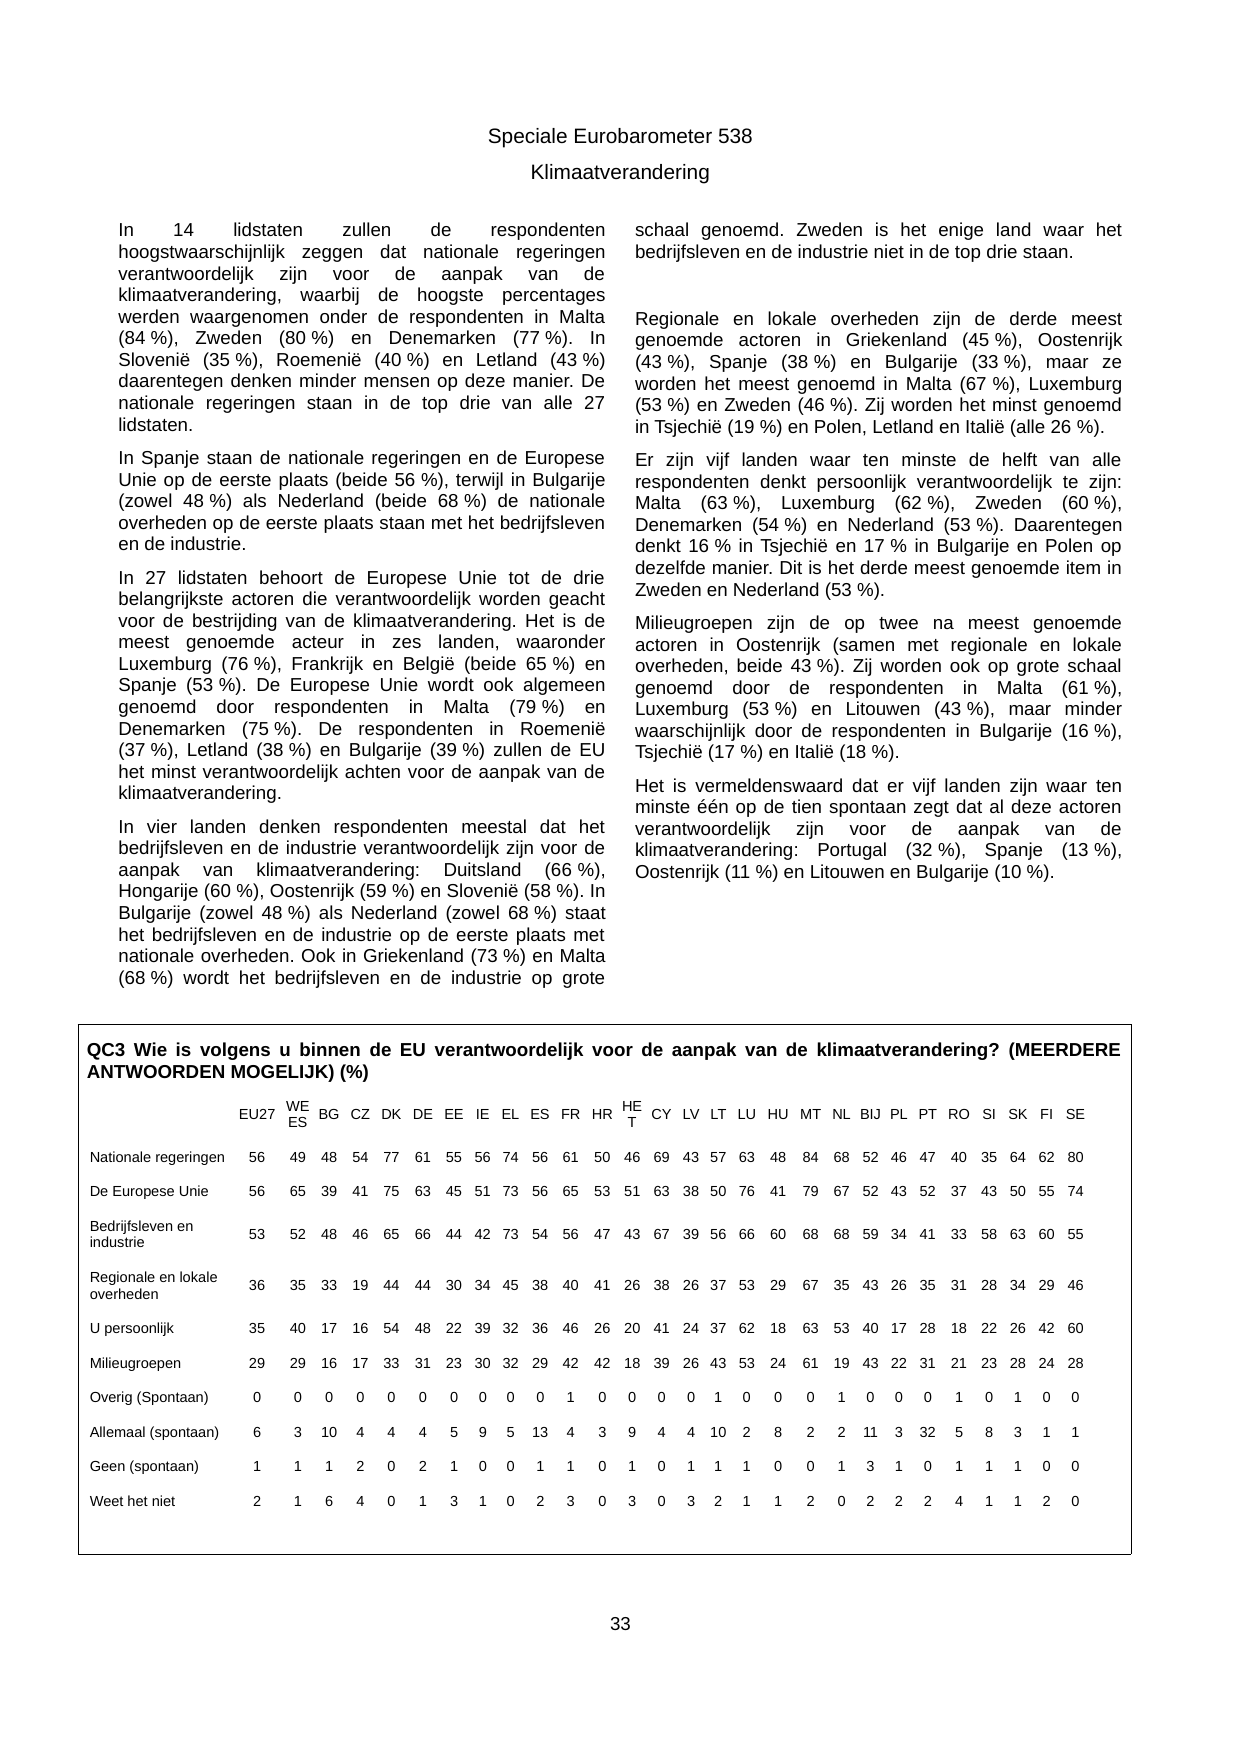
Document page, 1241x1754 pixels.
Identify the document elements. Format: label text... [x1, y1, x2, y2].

text Milieugroepen zijn de op twee na meest genoemde actoren in Oostenrijk (samen met regionale en lokale overheden, beide 43 %). Zij worden ook op grote schaal genoemd door de respondenten in Malta (61 %), Luxemburg (53 %) en Litouwen (43 %), maar minder waarschijnlijk door de respondenten in Bulgarije (16 %), Tsjechië (17 %) en Italië (18 %). [635, 612, 1122, 763]
table_cell 48 [761, 1140, 794, 1174]
table_cell 43 [856, 1260, 884, 1311]
table_cell 46 [1060, 1260, 1091, 1311]
table_cell 6 [313, 1484, 345, 1518]
table_cell 46 [619, 1140, 646, 1174]
text [79, 1025, 1131, 1554]
table_cell 1 [439, 1449, 469, 1483]
table_cell 47 [913, 1140, 942, 1174]
table_cell 56 [705, 1209, 732, 1260]
text QC3 Wie is volgens u binnen de EU verantwoordelijk voor de aanpak van de klimaatverandering? (MEERDERE ANTWOORDEN MOGELIJK) (%) [87, 1039, 1122, 1082]
table_cell 56 [525, 1140, 555, 1174]
table_cell 34 [1003, 1260, 1033, 1311]
table_cell Weet het niet [87, 1484, 231, 1518]
table_header ES [525, 1088, 555, 1139]
table_cell 56 [469, 1140, 496, 1174]
table_cell De Europese Unie [87, 1174, 231, 1208]
table_cell 66 [407, 1209, 438, 1260]
table_header EL [496, 1088, 525, 1139]
table_cell 0 [496, 1484, 525, 1518]
table_cell 2 [732, 1415, 761, 1449]
table_cell 4 [555, 1415, 586, 1449]
table_cell 42 [1033, 1311, 1060, 1346]
table_cell 3 [677, 1484, 704, 1518]
table_cell 0 [496, 1380, 525, 1414]
table_cell 0 [586, 1449, 618, 1483]
table_header CY [646, 1088, 677, 1139]
table_cell 28 [975, 1260, 1002, 1311]
table_cell 43 [975, 1174, 1002, 1208]
table_cell Allemaal (spontaan) [87, 1415, 231, 1449]
table_header PL [884, 1088, 913, 1139]
table_cell 43 [619, 1209, 646, 1260]
table_cell 65 [555, 1174, 586, 1208]
table_cell 33 [942, 1209, 975, 1260]
table_cell 31 [407, 1346, 438, 1380]
table_cell 44 [439, 1209, 469, 1260]
table_cell 32 [913, 1415, 942, 1449]
table_cell 54 [345, 1140, 375, 1174]
table_cell 9 [469, 1415, 496, 1449]
table_cell 0 [1060, 1380, 1091, 1414]
table_cell 44 [407, 1260, 438, 1311]
table_cell 57 [705, 1140, 732, 1174]
table_cell 1 [1003, 1380, 1033, 1414]
table_cell 3 [586, 1415, 618, 1449]
table_cell 68 [826, 1140, 856, 1174]
table_cell 2 [884, 1484, 913, 1518]
table_header EU27 [231, 1088, 282, 1139]
table_cell 53 [732, 1346, 761, 1380]
table_cell 39 [313, 1174, 345, 1208]
table_cell 1 [555, 1380, 586, 1414]
table_cell 0 [646, 1484, 677, 1518]
table_cell Nationale regeringen [87, 1140, 231, 1174]
table_cell 26 [1003, 1311, 1033, 1346]
table_header FR [555, 1088, 586, 1139]
table_cell 2 [794, 1484, 826, 1518]
table_cell Regionale en lokale overheden [87, 1260, 231, 1311]
table_cell 32 [496, 1311, 525, 1346]
table_header SI [975, 1088, 1002, 1139]
table_cell 67 [826, 1174, 856, 1208]
table_cell 45 [496, 1260, 525, 1311]
table_cell 18 [761, 1311, 794, 1346]
table_cell 33 [313, 1260, 345, 1311]
table_cell 1 [732, 1484, 761, 1518]
table_cell 35 [913, 1260, 942, 1311]
table_cell 34 [469, 1260, 496, 1311]
table_cell 0 [794, 1380, 826, 1414]
table_cell 3 [884, 1415, 913, 1449]
table_cell 19 [345, 1260, 375, 1311]
table_cell 0 [313, 1380, 345, 1414]
table_cell 0 [975, 1380, 1002, 1414]
table_cell 41 [761, 1174, 794, 1208]
table_cell 36 [525, 1311, 555, 1346]
table_cell 42 [555, 1346, 586, 1380]
table_cell 68 [794, 1209, 826, 1260]
table_cell 53 [586, 1174, 618, 1208]
table_cell 63 [794, 1311, 826, 1346]
table_cell 4 [407, 1415, 438, 1449]
table_cell 3 [619, 1484, 646, 1518]
table_header SK [1003, 1088, 1033, 1139]
table_cell 51 [619, 1174, 646, 1208]
table_header NL [826, 1088, 856, 1139]
table_cell U persoonlijk [87, 1311, 231, 1346]
table_cell 2 [1033, 1484, 1060, 1518]
table_cell 55 [1060, 1209, 1091, 1260]
table_cell 5 [439, 1415, 469, 1449]
table_cell 31 [913, 1346, 942, 1380]
table_cell 18 [619, 1346, 646, 1380]
table_cell Bedrijfsleven en industrie [87, 1209, 231, 1260]
table_cell 39 [677, 1209, 704, 1260]
table_cell 41 [646, 1311, 677, 1346]
table_cell 40 [555, 1260, 586, 1311]
table_cell 9 [619, 1415, 646, 1449]
table_cell 30 [469, 1346, 496, 1380]
table_header BIJ [856, 1088, 884, 1139]
table_cell 74 [1060, 1174, 1091, 1208]
table_cell 0 [375, 1380, 407, 1414]
table_cell 1 [705, 1380, 732, 1414]
table_cell 0 [913, 1449, 942, 1483]
table_cell 50 [586, 1140, 618, 1174]
table_cell 43 [884, 1174, 913, 1208]
table_header CZ [345, 1088, 375, 1139]
table_cell 10 [705, 1415, 732, 1449]
table_cell 29 [283, 1346, 313, 1380]
table_cell 64 [1003, 1140, 1033, 1174]
table_cell 4 [345, 1415, 375, 1449]
table_cell 26 [677, 1346, 704, 1380]
table_cell 4 [345, 1484, 375, 1518]
table_cell 20 [619, 1311, 646, 1346]
table_cell 0 [283, 1380, 313, 1414]
table_cell 52 [283, 1209, 313, 1260]
table_cell 53 [231, 1209, 282, 1260]
table_cell 19 [826, 1346, 856, 1380]
table_cell 40 [942, 1140, 975, 1174]
table_cell 52 [913, 1174, 942, 1208]
table_cell 55 [439, 1140, 469, 1174]
table_cell 22 [975, 1311, 1002, 1346]
table_cell 0 [732, 1380, 761, 1414]
table_header LT [705, 1088, 732, 1139]
table_cell 0 [586, 1380, 618, 1414]
table_cell 3 [439, 1484, 469, 1518]
table_cell 80 [1060, 1140, 1091, 1174]
table_cell 29 [1033, 1260, 1060, 1311]
table_cell 10 [313, 1415, 345, 1449]
table_cell 24 [761, 1346, 794, 1380]
table_cell 46 [345, 1209, 375, 1260]
table_header MT [794, 1088, 826, 1139]
table_cell 0 [1033, 1449, 1060, 1483]
table_cell 1 [313, 1449, 345, 1483]
table_cell 43 [856, 1346, 884, 1380]
table_cell 50 [705, 1174, 732, 1208]
table_header DE [407, 1088, 438, 1139]
text Er zijn vijf landen waar ten minste de helft van alle respondenten denkt persoonlijk verantwoordelijk te zijn: Malta (63 %), Luxemburg (62 %), Zweden (60 %), Denemarken (54 %) en Nederland (53 %). Daarentegen denkt 16 % in Tsjechië en 17 % in Bulgarije en Polen op dezelfde manier. Dit is het derde meest genoemde item in Zweden en Nederland (53 %). [635, 449, 1122, 600]
table_cell 1 [826, 1449, 856, 1483]
table_cell 61 [555, 1140, 586, 1174]
table_cell 1 [231, 1449, 282, 1483]
table_header [87, 1088, 231, 1139]
table_cell 38 [525, 1260, 555, 1311]
table_header WEES [283, 1088, 313, 1139]
table_cell 1 [975, 1484, 1002, 1518]
table_cell 48 [407, 1311, 438, 1346]
table_cell 0 [345, 1380, 375, 1414]
table_cell 66 [732, 1209, 761, 1260]
table_cell 0 [1060, 1484, 1091, 1518]
table_cell 29 [761, 1260, 794, 1311]
table_cell 31 [942, 1260, 975, 1311]
table_header DK [375, 1088, 407, 1139]
table_cell 65 [375, 1209, 407, 1260]
table_cell 69 [646, 1140, 677, 1174]
table_cell 45 [439, 1174, 469, 1208]
table_cell 35 [283, 1260, 313, 1311]
table_cell 34 [884, 1209, 913, 1260]
table_cell 1 [705, 1449, 732, 1483]
table_cell 1 [283, 1484, 313, 1518]
table_cell 3 [555, 1484, 586, 1518]
table_cell 3 [283, 1415, 313, 1449]
table_cell 43 [677, 1140, 704, 1174]
table_cell 1 [1003, 1484, 1033, 1518]
table_cell 77 [375, 1140, 407, 1174]
table_cell 61 [407, 1140, 438, 1174]
table_cell 56 [525, 1174, 555, 1208]
table_cell 33 [375, 1346, 407, 1380]
table_cell 24 [1033, 1346, 1060, 1380]
table_cell 23 [439, 1346, 469, 1380]
table_header HR [586, 1088, 618, 1139]
table_cell 40 [283, 1311, 313, 1346]
table_cell 58 [975, 1209, 1002, 1260]
table_cell 62 [732, 1311, 761, 1346]
table_cell 37 [705, 1260, 732, 1311]
table_cell 0 [794, 1449, 826, 1483]
table_cell 1 [884, 1449, 913, 1483]
table_cell 46 [884, 1140, 913, 1174]
table_cell 26 [586, 1311, 618, 1346]
table_cell 0 [646, 1380, 677, 1414]
table_cell 0 [231, 1380, 282, 1414]
table_cell 30 [439, 1260, 469, 1311]
text In Spanje staan de nationale regeringen en de Europese Unie op de eerste plaats (beide 56 %), terwijl in Bulgarije (zowel 48 %) als Nederland (beide 68 %) de nationale overheden op de eerste plaats staan met het bedrijfsleven en de industrie. [118, 447, 605, 554]
table_cell 0 [439, 1380, 469, 1414]
table_cell 26 [677, 1260, 704, 1311]
table_cell 0 [407, 1380, 438, 1414]
table_cell 1 [407, 1484, 438, 1518]
table_cell 60 [1060, 1311, 1091, 1346]
table_cell 49 [283, 1140, 313, 1174]
table_cell 16 [345, 1311, 375, 1346]
table_cell 17 [313, 1311, 345, 1346]
table_cell 8 [975, 1415, 1002, 1449]
table_cell 2 [231, 1484, 282, 1518]
table_cell 68 [826, 1209, 856, 1260]
table_cell 1 [677, 1449, 704, 1483]
table_cell 51 [469, 1174, 496, 1208]
table_cell 1 [1003, 1449, 1033, 1483]
table_cell 47 [586, 1209, 618, 1260]
table_cell 37 [705, 1311, 732, 1346]
table_cell 13 [525, 1415, 555, 1449]
table_cell 28 [913, 1311, 942, 1346]
table_cell 67 [646, 1209, 677, 1260]
table_cell 26 [884, 1260, 913, 1311]
table_cell 37 [942, 1174, 975, 1208]
table_cell 2 [794, 1415, 826, 1449]
table_cell 73 [496, 1174, 525, 1208]
table_cell 54 [375, 1311, 407, 1346]
table_cell 11 [856, 1415, 884, 1449]
table_header LV [677, 1088, 704, 1139]
table_cell 29 [231, 1346, 282, 1380]
table_cell 74 [496, 1140, 525, 1174]
table_cell 5 [942, 1415, 975, 1449]
table_cell 0 [469, 1449, 496, 1483]
table_cell 76 [732, 1174, 761, 1208]
table_header RO [942, 1088, 975, 1139]
table_cell 63 [407, 1174, 438, 1208]
table_cell 73 [496, 1209, 525, 1260]
table_cell 56 [555, 1209, 586, 1260]
table_header EE [439, 1088, 469, 1139]
text Regionale en lokale overheden zijn de derde meest genoemde actoren in Griekenland (45 %), Oostenrijk (43 %), Spanje (38 %) en Bulgarije (33 %), maar ze worden het meest genoemd in Malta (67 %), Luxemburg (53 %) en Zweden (46 %). Zij worden het minst genoemd in Tsjechië (19 %) en Polen, Letland en Italië (alle 26 %). [635, 308, 1122, 437]
table_header HET [619, 1088, 646, 1139]
table_cell 4 [646, 1415, 677, 1449]
table_cell 1 [826, 1380, 856, 1414]
table_cell 38 [646, 1260, 677, 1311]
table_cell 3 [856, 1449, 884, 1483]
table_cell 56 [231, 1140, 282, 1174]
table_cell 67 [794, 1260, 826, 1311]
table_cell 0 [677, 1380, 704, 1414]
table_cell 2 [856, 1484, 884, 1518]
text In 14 lidstaten zullen de respondenten hoogstwaarschijnlijk zeggen dat nationale regeringen verantwoordelijk zijn voor de aanpak van de klimaatverandering, waarbij de hoogste percentages werden waargenomen onder de respondenten in Malta (84 %), Zweden (80 %) en Denemarken (77 %). In Slovenië (35 %), Roemenië (40 %) en Letland (43 %) daarentegen denken minder mensen op deze manier. De nationale regeringen staan in de top drie van alle 27 lidstaten. [118, 219, 605, 435]
table_cell 55 [1033, 1174, 1060, 1208]
table_header FI [1033, 1088, 1060, 1139]
table_cell 41 [586, 1260, 618, 1311]
text In 27 lidstaten behoort de Europese Unie tot de drie belangrijkste actoren die verantwoordelijk worden geacht voor de bestrijding van de klimaatverandering. Het is de meest genoemde acteur in zes landen, waaronder Luxemburg (76 %), Frankrijk en België (beide 65 %) en Spanje (53 %). De Europese Unie wordt ook algemeen genoemd door respondenten in Malta (79 %) en Denemarken (75 %). De respondenten in Roemenië (37 %), Letland (38 %) en Bulgarije (39 %) zullen de EU het minst verantwoordelijk achten voor de aanpak van de klimaatverandering. [118, 566, 605, 804]
table_cell 0 [619, 1380, 646, 1414]
table_header LU [732, 1088, 761, 1139]
table_cell 1 [1060, 1415, 1091, 1449]
table_cell 1 [942, 1380, 975, 1414]
table_cell 1 [732, 1449, 761, 1483]
text Het is vermeldenswaard dat er vijf landen zijn waar ten minste één op de tien spontaan zegt dat al deze actoren verantwoordelijk zijn voor de aanpak van de klimaatverandering: Portugal (32 %), Spanje (13 %), Oostenrijk (11 %) en Litouwen en Bulgarije (10 %). [635, 774, 1122, 882]
table_cell 1 [619, 1449, 646, 1483]
table_cell 2 [913, 1484, 942, 1518]
table_cell 0 [525, 1380, 555, 1414]
table_cell 38 [677, 1174, 704, 1208]
table_cell 75 [375, 1174, 407, 1208]
table_cell 41 [345, 1174, 375, 1208]
table_header BG [313, 1088, 345, 1139]
table_cell 50 [1003, 1174, 1033, 1208]
table_cell 48 [313, 1140, 345, 1174]
table_cell 0 [884, 1380, 913, 1414]
table_cell 1 [1033, 1415, 1060, 1449]
table_cell 2 [345, 1449, 375, 1483]
table_cell 35 [826, 1260, 856, 1311]
table_cell 0 [646, 1449, 677, 1483]
table_cell 1 [469, 1484, 496, 1518]
table_cell 63 [1003, 1209, 1033, 1260]
table_cell 0 [1060, 1449, 1091, 1483]
table_cell Milieugroepen [87, 1346, 231, 1380]
table_cell 53 [732, 1260, 761, 1311]
table_cell 48 [313, 1209, 345, 1260]
table_cell 32 [496, 1346, 525, 1380]
table_cell 3 [1003, 1415, 1033, 1449]
table_cell 2 [826, 1415, 856, 1449]
table_cell 43 [705, 1346, 732, 1380]
table_cell 4 [942, 1484, 975, 1518]
table_cell 0 [826, 1484, 856, 1518]
table_cell 60 [1033, 1209, 1060, 1260]
table_cell Overig (Spontaan) [87, 1380, 231, 1414]
table_cell 0 [761, 1380, 794, 1414]
table_cell 40 [856, 1311, 884, 1346]
table_cell 22 [884, 1346, 913, 1380]
table_cell 17 [884, 1311, 913, 1346]
table_cell 0 [375, 1484, 407, 1518]
table_cell 1 [555, 1449, 586, 1483]
table_cell 0 [1033, 1380, 1060, 1414]
table_cell 35 [975, 1140, 1002, 1174]
table_cell 2 [705, 1484, 732, 1518]
table_cell 16 [313, 1346, 345, 1380]
table_cell 2 [525, 1484, 555, 1518]
table_cell 61 [794, 1346, 826, 1380]
table_cell 0 [586, 1484, 618, 1518]
table_cell 52 [856, 1174, 884, 1208]
table_cell 17 [345, 1346, 375, 1380]
table_cell 44 [375, 1260, 407, 1311]
table_cell 0 [469, 1380, 496, 1414]
table_cell 28 [1003, 1346, 1033, 1380]
table_cell 1 [761, 1484, 794, 1518]
table_cell Geen (spontaan) [87, 1449, 231, 1483]
table_cell 6 [231, 1415, 282, 1449]
table_cell 5 [496, 1415, 525, 1449]
table_cell 52 [856, 1140, 884, 1174]
table_cell 0 [856, 1380, 884, 1414]
table_cell 39 [469, 1311, 496, 1346]
table_cell 42 [586, 1346, 618, 1380]
table_cell 22 [439, 1311, 469, 1346]
table_cell 53 [826, 1311, 856, 1346]
table_cell 42 [469, 1209, 496, 1260]
table_cell 28 [1060, 1346, 1091, 1380]
table_cell 0 [913, 1380, 942, 1414]
table_cell 63 [732, 1140, 761, 1174]
table_header PT [913, 1088, 942, 1139]
table_cell 0 [496, 1449, 525, 1483]
table_header SE [1060, 1088, 1091, 1139]
table_cell 41 [913, 1209, 942, 1260]
table_cell 4 [677, 1415, 704, 1449]
table_header IE [469, 1088, 496, 1139]
table_cell 56 [231, 1174, 282, 1208]
table_cell 2 [407, 1449, 438, 1483]
table_cell 39 [646, 1346, 677, 1380]
table_cell 26 [619, 1260, 646, 1311]
table_cell 46 [555, 1311, 586, 1346]
table_cell 79 [794, 1174, 826, 1208]
table_cell 0 [761, 1449, 794, 1483]
table_cell 1 [975, 1449, 1002, 1483]
table_cell 65 [283, 1174, 313, 1208]
text schaal genoemd. Zweden is het enige land waar het bedrijfsleven en de industrie niet in de top drie staan. [635, 219, 1122, 262]
text In vier landen denken respondenten meestal dat het bedrijfsleven en de industrie verantwoordelijk zijn voor de aanpak van klimaatverandering: Duitsland (66 %), Hongarije (60 %), Oostenrijk (59 %) en Slovenië (58 %). In Bulgarije (zowel 48 %) als Nederland (zowel 68 %) staat het bedrijfsleven en de industrie op de eerste plaats met nationale overheden. Ook in Griekenland (73 %) en Malta (68 %) wordt het bedrijfsleven en de industrie op grote [118, 816, 605, 988]
table_cell 54 [525, 1209, 555, 1260]
table_cell 62 [1033, 1140, 1060, 1174]
table_cell 4 [375, 1415, 407, 1449]
table_cell 84 [794, 1140, 826, 1174]
table_cell 63 [646, 1174, 677, 1208]
table_cell 21 [942, 1346, 975, 1380]
table_cell 24 [677, 1311, 704, 1346]
table_cell 0 [375, 1449, 407, 1483]
table_cell 8 [761, 1415, 794, 1449]
table_cell 18 [942, 1311, 975, 1346]
table_header HU [761, 1088, 794, 1139]
table_cell 1 [283, 1449, 313, 1483]
table_cell 29 [525, 1346, 555, 1380]
table_cell 60 [761, 1209, 794, 1260]
table_cell 1 [942, 1449, 975, 1483]
table_cell 59 [856, 1209, 884, 1260]
table_cell 36 [231, 1260, 282, 1311]
table_cell 35 [231, 1311, 282, 1346]
table_cell 1 [525, 1449, 555, 1483]
table_cell 23 [975, 1346, 1002, 1380]
